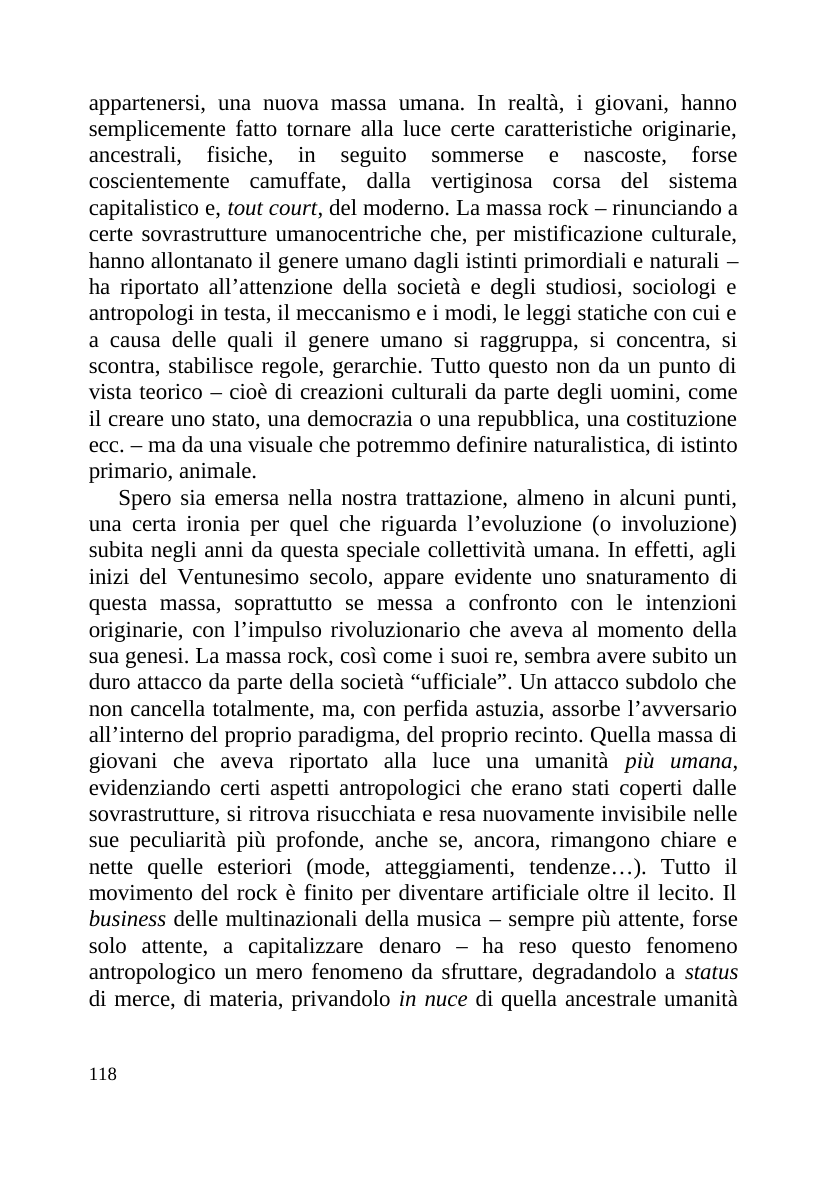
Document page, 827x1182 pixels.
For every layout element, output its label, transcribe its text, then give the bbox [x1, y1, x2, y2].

text Spero sia emersa nella nostra trattazione, almeno in alcuni punti, una certa ironia per quel che riguarda l’evoluzione (o involuzione) subita negli anni da questa speciale collettività umana. In effetti, agli inizi del Ventunesimo secolo, appare evidente uno snaturamento di questa massa, soprattutto se messa a confronto con le intenzioni originarie, con l’impulso rivoluzionario che aveva al momento della sua genesi. La massa rock, così come i suoi re, sembra avere subito un duro attacco da parte della società “ufficiale”. Un attacco subdolo che non cancella totalmente, ma, con perfida astuzia, assorbe l’avversario all’interno del proprio paradigma, del proprio recinto. Quella massa di giovani che aveva riportato alla luce una umanità più umana, evidenziando certi aspetti antropologici che erano stati coperti dalle sovrastrutture, si ritrova risucchiata e resa nuovamente invisibile nelle sue peculiarità più profonde, anche se, ancora, rimangono chiare e nette quelle esteriori (mode, atteggiamenti, tendenze…). Tutto il movimento del rock è finito per diventare artificiale oltre il lecito. Il business delle multinazionali della musica ‒ sempre più attente, forse solo attente, a capitalizzare denaro ‒ ha reso questo fenomeno antropologico un mero fenomeno da sfruttare, degradandolo a status di merce, di materia, privandolo in nuce di quella ancestrale umanità [88, 484, 738, 1011]
text appartenersi, una nuova massa umana. In realtà, i giovani, hanno semplicemente fatto tornare alla luce certe caratteristiche originarie, ancestrali, fisiche, in seguito sommerse e nascoste, forse coscientemente camuffate, dalla vertiginosa corsa del sistema capitalistico e, tout court, del moderno. La massa rock ‒ rinunciando a certe sovrastrutture umanocentriche che, per mistificazione culturale, hanno allontanato il genere umano dagli istinti primordiali e naturali ‒ ha riportato all’attenzione della società e degli studiosi, sociologi e antropologi in testa, il meccanismo e i modi, le leggi statiche con cui e a causa delle quali il genere umano si raggruppa, si concentra, si scontra, stabilisce regole, gerarchie. Tutto questo non da un punto di vista teorico ‒ cioè di creazioni culturali da parte degli uomini, come il creare uno stato, una democrazia o una repubblica, una costituzione ecc. ‒ ma da una visuale che potremmo definire naturalistica, di istinto primario, animale. [88, 88, 738, 484]
